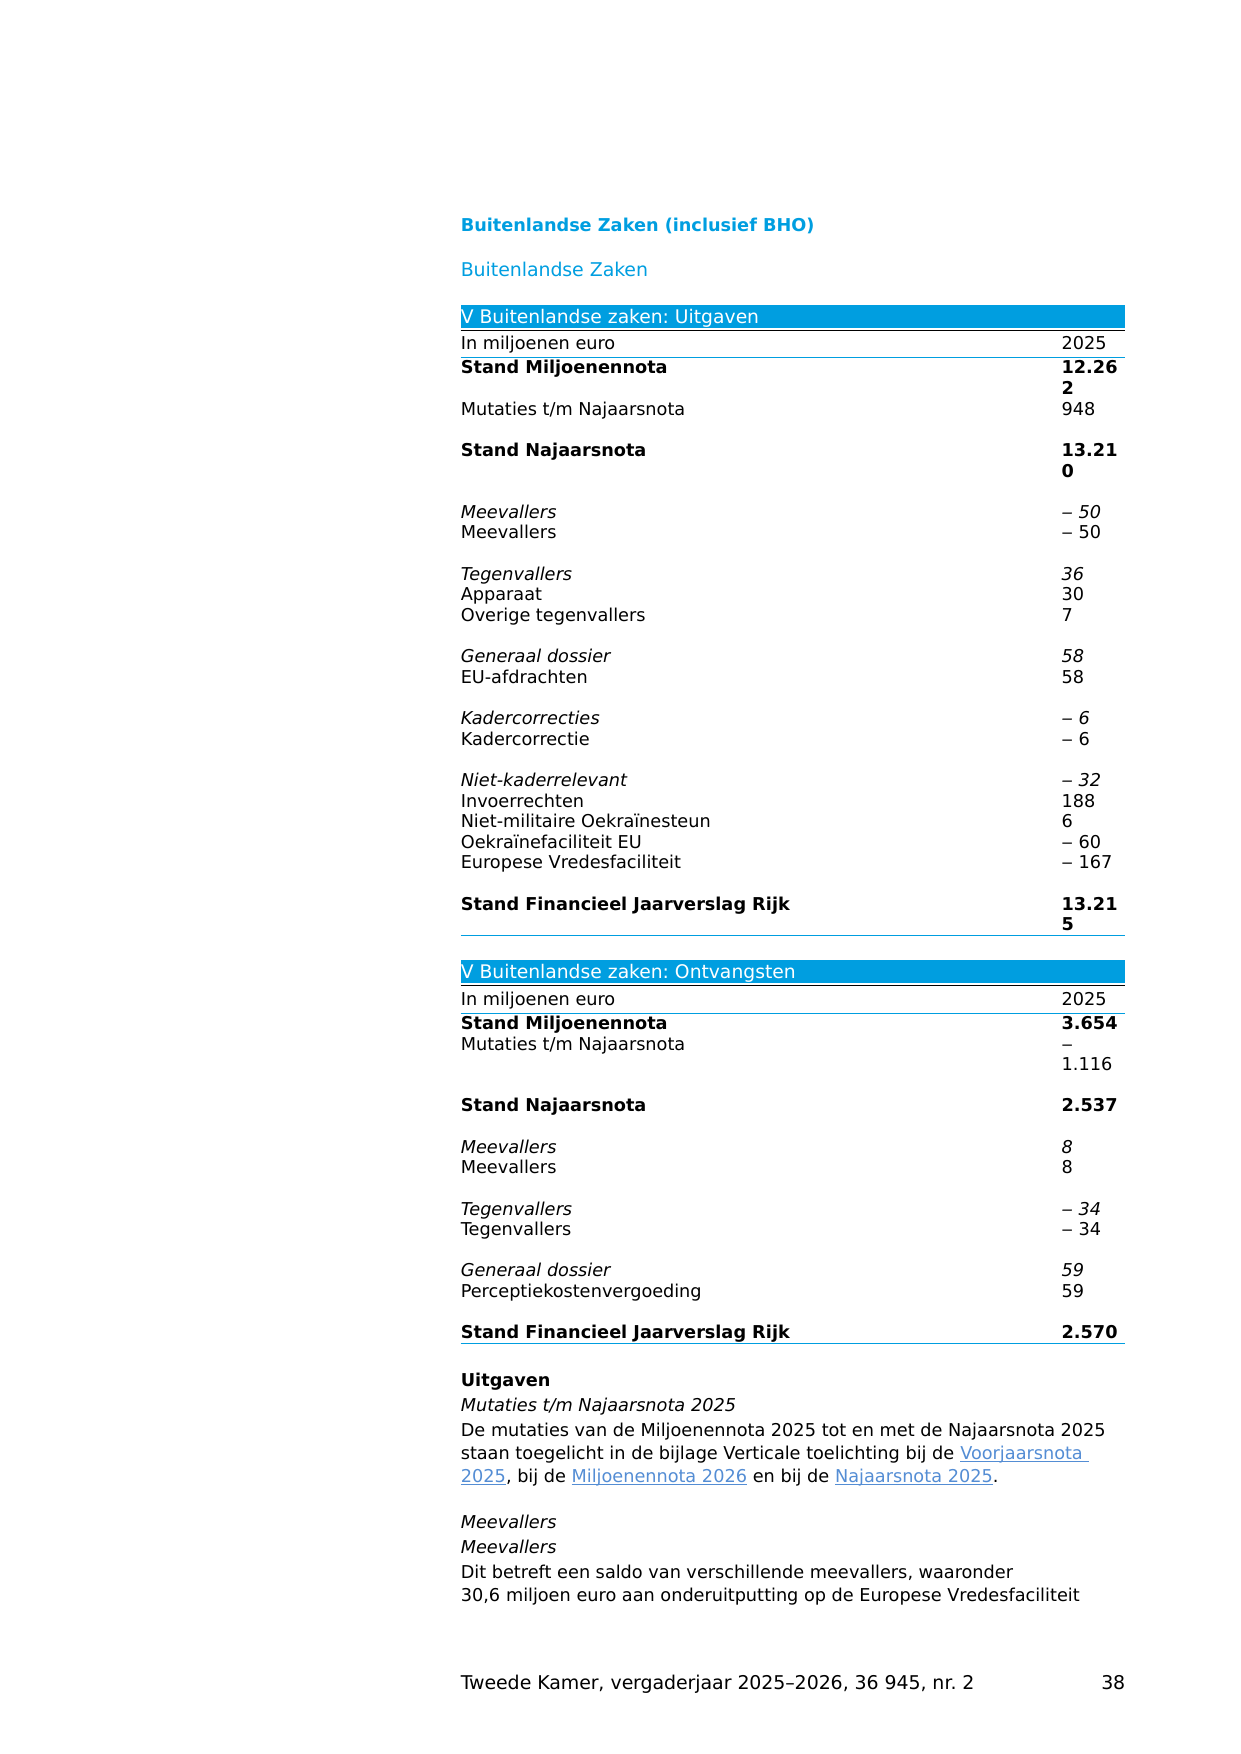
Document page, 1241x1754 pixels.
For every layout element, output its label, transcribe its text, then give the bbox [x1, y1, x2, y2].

table_cell 7 [1059, 605, 1125, 626]
table_cell [461, 1178, 1058, 1198]
table_cell Mutaties t/m Najaarsnota [461, 399, 1058, 419]
table_cell 30 [1059, 584, 1125, 605]
table_cell [1059, 543, 1125, 564]
table_cell Niet-militaire Oekraïnesteun [461, 811, 1058, 832]
text Uitgaven [461, 1368, 1125, 1391]
table_cell ‒ 32 [1059, 770, 1125, 791]
table_cell 2.570 [1059, 1322, 1125, 1343]
table_cell 948 [1059, 399, 1125, 419]
table_cell [461, 481, 1058, 502]
table_cell 8 [1059, 1137, 1125, 1157]
table_cell [1059, 481, 1125, 502]
table_cell 2.537 [1059, 1095, 1125, 1116]
table_cell [461, 1302, 1058, 1322]
table_cell 188 [1059, 791, 1125, 811]
table_cell Mutaties t/m Najaarsnota [461, 1034, 1058, 1075]
table_cell 3.654 [1059, 1014, 1125, 1033]
table_cell 8 [1059, 1157, 1125, 1178]
table_cell Kadercorrecties [461, 708, 1058, 729]
table_cell 2025 [1059, 986, 1125, 1012]
table_cell 58 [1059, 646, 1125, 667]
title Buitenlandse Zaken [461, 259, 1125, 281]
table_cell [1059, 1116, 1125, 1137]
table_cell [1059, 688, 1125, 708]
table_cell [461, 419, 1058, 440]
table_cell 13.215 [1059, 894, 1125, 935]
table_cell 6 [1059, 811, 1125, 832]
table_cell ‒ 60 [1059, 832, 1125, 852]
table_cell Europese Vredesfaciliteit [461, 853, 1058, 873]
table_cell EU-afdrachten [461, 667, 1058, 687]
table_cell ‒ 34 [1059, 1219, 1125, 1240]
table_cell Generaal dossier [461, 1260, 1058, 1281]
table_cell [461, 749, 1058, 770]
table_cell Stand Najaarsnota [461, 440, 1058, 481]
table_cell Overige tegenvallers [461, 605, 1058, 626]
table_cell [1059, 1302, 1125, 1322]
table_cell ‒ 6 [1059, 729, 1125, 749]
table_cell [461, 543, 1058, 564]
table_cell [461, 873, 1058, 894]
table_cell Invoerrechten [461, 791, 1058, 811]
table_cell ‒ 6 [1059, 708, 1125, 729]
table_cell 2025 [1059, 331, 1125, 357]
table_cell ‒ 34 [1059, 1199, 1125, 1219]
table_cell Meevallers [461, 502, 1058, 522]
table_cell [1059, 1075, 1125, 1095]
table_cell Stand Najaarsnota [461, 1095, 1058, 1116]
table_cell [461, 1075, 1058, 1095]
table_cell Perceptiekostenvergoeding [461, 1281, 1058, 1302]
table_cell 58 [1059, 667, 1125, 687]
table_cell ‒ 1.116 [1059, 1034, 1125, 1075]
table_cell [461, 1240, 1058, 1260]
table_cell [1059, 749, 1125, 770]
table_cell [461, 1116, 1058, 1137]
table_cell Niet-kaderrelevant [461, 770, 1058, 791]
table_cell [1059, 873, 1125, 894]
table_cell Stand Financieel Jaarverslag Rijk [461, 1322, 1058, 1343]
table_cell [461, 626, 1058, 646]
text Meevallers [461, 1535, 1125, 1558]
table_cell Tegenvallers [461, 1219, 1058, 1240]
table_cell Generaal dossier [461, 646, 1058, 667]
table_cell Stand Financieel Jaarverslag Rijk [461, 894, 1058, 935]
table_cell 12.262 [1059, 358, 1125, 399]
table_cell Meevallers [461, 1137, 1058, 1157]
table_cell 36 [1059, 564, 1125, 584]
table_cell [1059, 419, 1125, 440]
table_cell Meevallers [461, 1157, 1058, 1178]
title Buitenlandse Zaken (inclusief BHO) [461, 213, 1125, 236]
table_cell [1059, 626, 1125, 646]
table_cell ‒ 167 [1059, 853, 1125, 873]
table_cell Tegenvallers [461, 564, 1058, 584]
table_cell [1059, 1240, 1125, 1260]
text Mutaties t/m Najaarsnota 2025 [461, 1393, 1125, 1416]
table_cell Kadercorrectie [461, 729, 1058, 749]
table_cell Stand Miljoenennota [461, 1014, 1058, 1033]
table_cell Stand Miljoenennota [461, 358, 1058, 399]
table_cell 59 [1059, 1281, 1125, 1302]
table_cell [461, 688, 1058, 708]
table_cell ‒ 50 [1059, 502, 1125, 522]
table_cell ‒ 50 [1059, 523, 1125, 543]
table_cell 59 [1059, 1260, 1125, 1281]
table_cell In miljoenen euro [461, 986, 1058, 1012]
text Meevallers [461, 1510, 1125, 1533]
table_cell Apparaat [461, 584, 1058, 605]
text De mutaties van de Miljoenennota 2025 tot en met de Najaarsnota 2025 staan toegelicht in de bijlage Verticale toelichting bij de Voorjaarsnota 2025, bij de Miljoenennota 2026 en bij de Najaarsnota 2025. [461, 1418, 1125, 1487]
table_cell Tegenvallers [461, 1199, 1058, 1219]
table_cell Meevallers [461, 523, 1058, 543]
text Dit betreft een saldo van verschillende meevallers, waaronder 30,6 miljoen euro aan onderuitputting op de Europese Vredesfaciliteit [461, 1560, 1125, 1606]
table_cell Oekraïnefaciliteit EU [461, 832, 1058, 852]
table_cell 13.210 [1059, 440, 1125, 481]
table_cell In miljoenen euro [461, 331, 1058, 357]
table_cell [1059, 1178, 1125, 1198]
